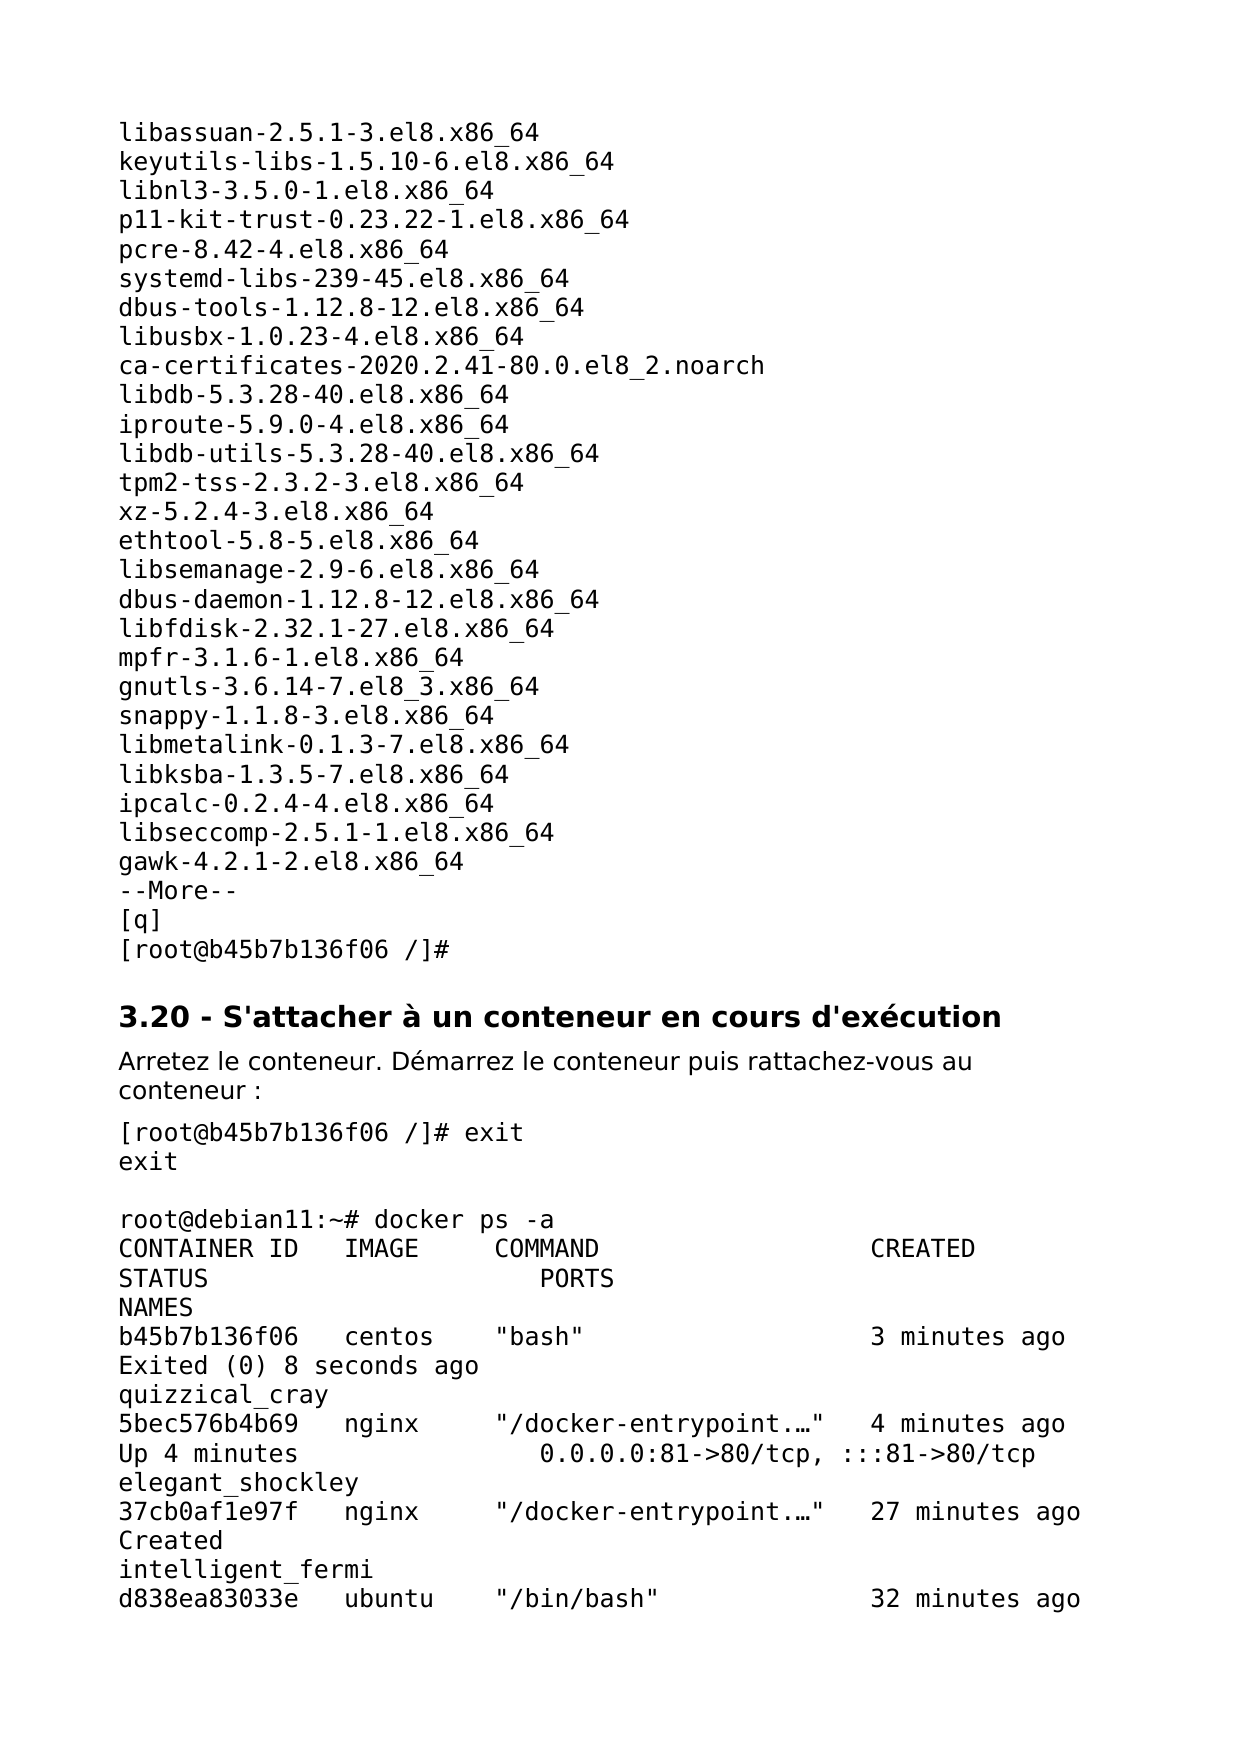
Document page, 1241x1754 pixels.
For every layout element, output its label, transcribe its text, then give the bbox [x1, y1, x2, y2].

text Arretez le conteneur. Démarrez le conteneur puis rattachez-vous au conteneur : [118, 1047, 1122, 1106]
text libassuan-2.5.1-3.el8.x86_64 keyutils-libs-1.5.10-6.el8.x86_64 libnl3-3.5.0-1.el8.x86_64 p11-kit-trust-0.23.22-1.el8.x86_64 pcre-8.42-4.el8.x86_64 systemd-libs-239-45.el8.x86_64 dbus-tools-1.12.8-12.el8.x86_64 libusbx-1.0.23-4.el8.x86_64 ca-certificates-2020.2.41-80.0.el8_2.noarch libdb-5.3.28-40.el8.x86_64 iproute-5.9.0-4.el8.x86_64 libdb-utils-5.3.28-40.el8.x86_64 tpm2-tss-2.3.2-3.el8.x86_64 xz-5.2.4-3.el8.x86_64 ethtool-5.8-5.el8.x86_64 libsemanage-2.9-6.el8.x86_64 dbus-daemon-1.12.8-12.el8.x86_64 libfdisk-2.32.1-27.el8.x86_64 mpfr-3.1.6-1.el8.x86_64 gnutls-3.6.14-7.el8_3.x86_64 snappy-1.1.8-3.el8.x86_64 libmetalink-0.1.3-7.el8.x86_64 libksba-1.3.5-7.el8.x86_64 ipcalc-0.2.4-4.el8.x86_64 libseccomp-2.5.1-1.el8.x86_64 gawk-4.2.1-2.el8.x86_64 --More-- [q] [root@b45b7b136f06 /]# [118, 118, 1122, 964]
text [root@b45b7b136f06 /]# exit exit root@debian11:~# docker ps -a CONTAINER ID IMAGE COMMAND CREATED STATUS PORTS NAMES b45b7b136f06 centos "bash" 3 minutes ago Exited (0) 8 seconds ago quizzical_cray 5bec576b4b69 nginx "/docker-entrypoint.…" 4 minutes ago Up 4 minutes 0.0.0.0:81->80/tcp, :::81->80/tcp elegant_shockley 37cb0af1e97f nginx "/docker-entrypoint.…" 27 minutes ago Created intelligent_fermi d838ea83033e ubuntu "/bin/bash" 32 minutes ago [118, 1118, 1122, 1614]
subtitle 3.20 - S'attacher à un conteneur en cours d'exécution [118, 1001, 1122, 1035]
